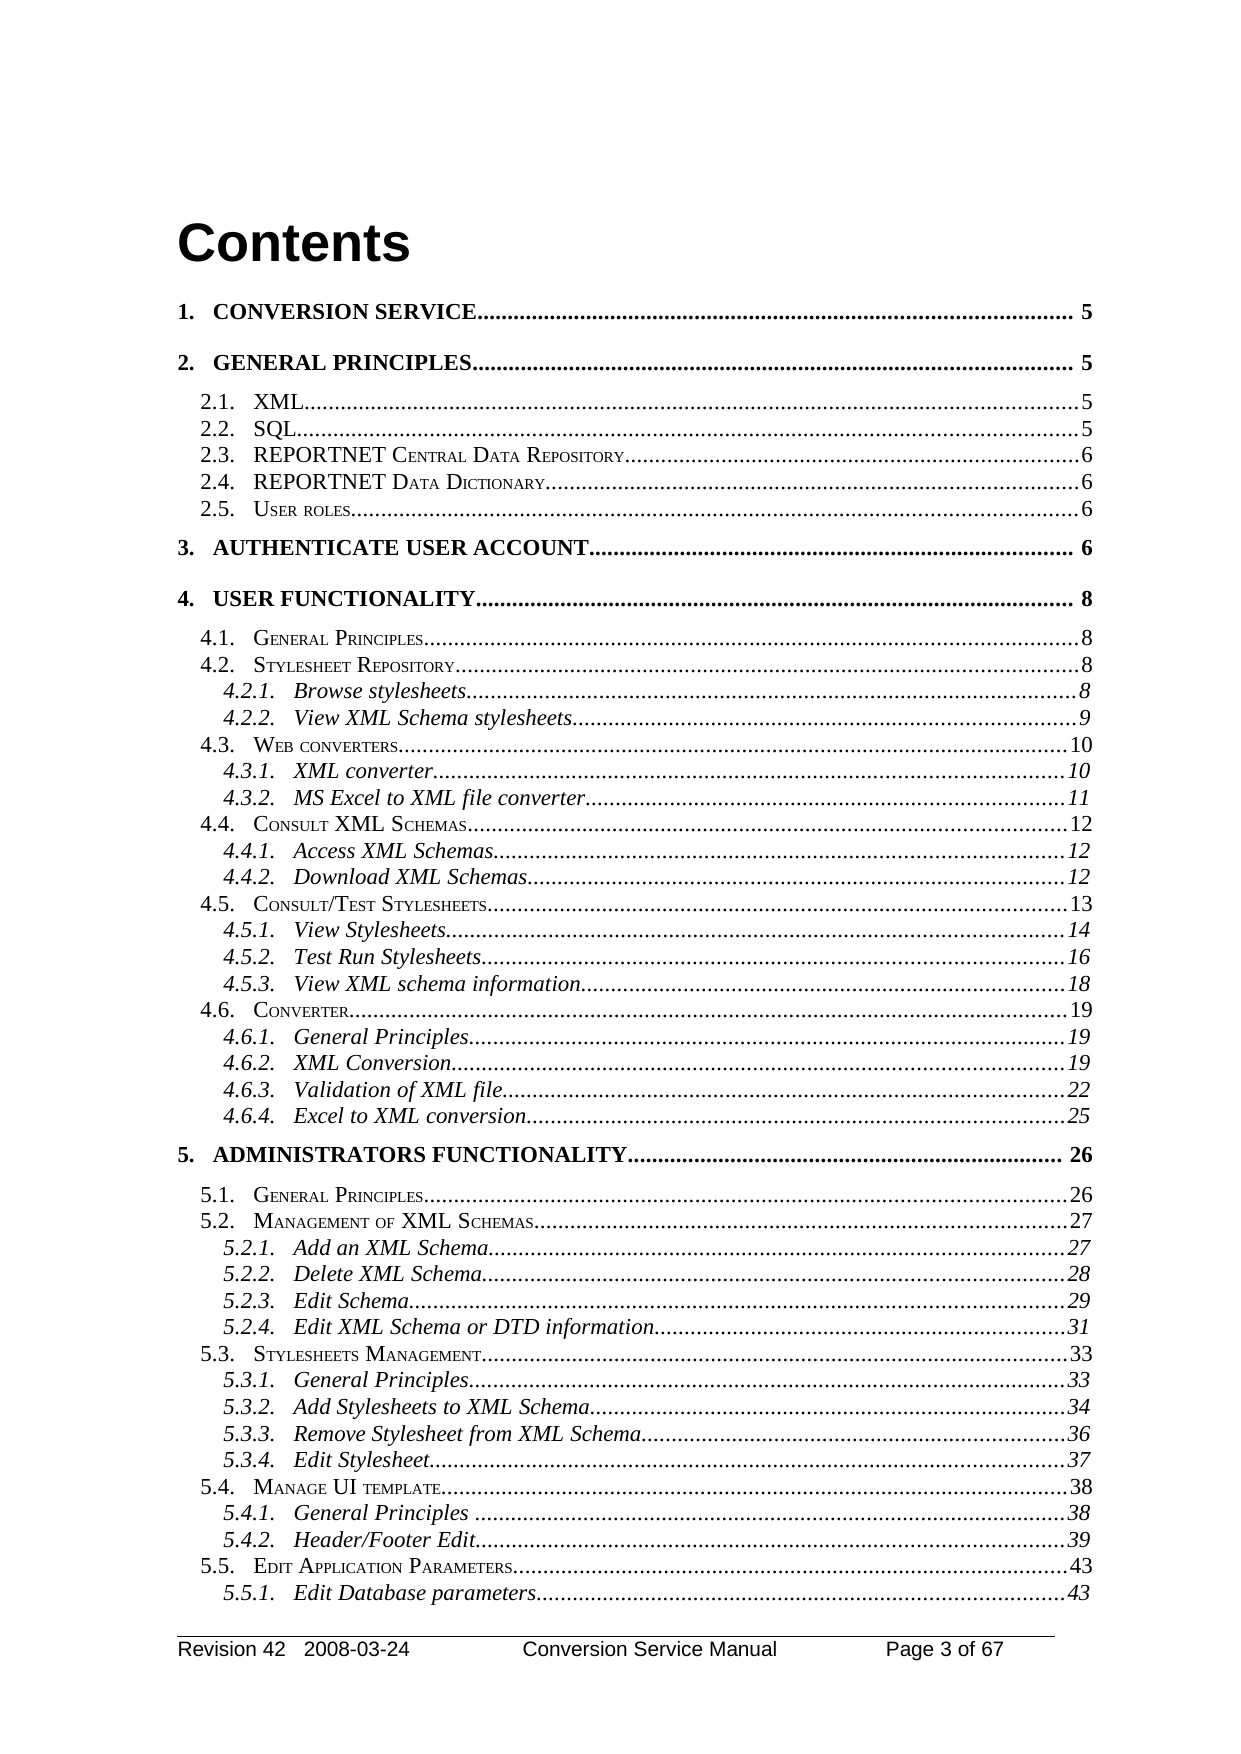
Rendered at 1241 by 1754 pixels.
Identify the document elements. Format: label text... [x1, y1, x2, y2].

text 4.5.3. View XML schema information 18 [223, 969, 1092, 996]
text 5.5. Edit Application Parameters 43 [200, 1552, 1092, 1579]
subtitle Contents [177, 210, 1092, 273]
text 5.3.2. Add Stylesheets to XML Schema 34 [223, 1393, 1092, 1419]
text 5.1. General Principles 26 [200, 1180, 1092, 1207]
text 5.2. Management of XML Schemas 27 [200, 1207, 1092, 1233]
text 4.6.3. Validation of XML file 22 [223, 1076, 1092, 1102]
text 1. Conversion Service 5 [177, 298, 1092, 324]
text 2.2. SQL 5 [200, 415, 1092, 441]
text 5.4. Manage UI template 38 [200, 1473, 1092, 1499]
text 2. General Principles 5 [177, 349, 1092, 376]
text 5.5.1. Edit Database parameters 43 [223, 1579, 1092, 1605]
text 4.5.2. Test Run Stylesheets 16 [223, 943, 1092, 969]
text 5.2.4. Edit XML Schema or DTD information 31 [223, 1313, 1092, 1340]
text 5.3.1. General Principles 33 [223, 1366, 1092, 1393]
text 2.4. REPORTNET Data Dictionary 6 [200, 468, 1092, 494]
text 4.5. Consult/Test Stylesheets 13 [200, 890, 1092, 916]
text 4.6.1. General Principles 19 [223, 1023, 1092, 1049]
text 4.4. Consult XML Schemas 12 [200, 810, 1092, 837]
text 4.5.1. View Stylesheets 14 [223, 916, 1092, 943]
text 4.2.1. Browse stylesheets 8 [223, 677, 1092, 704]
text 4.1. General Principles 8 [200, 624, 1092, 651]
text 5.2.3. Edit Schema 29 [223, 1287, 1092, 1313]
text 5.2.2. Delete XML Schema 28 [223, 1260, 1092, 1287]
text 5.4.2. Header/Footer Edit 39 [223, 1526, 1092, 1552]
text 5.4.1. General Principles 38 [223, 1499, 1092, 1526]
text 4. User functionality 8 [177, 585, 1092, 612]
text 5. Administrators functionality 26 [177, 1141, 1092, 1168]
text 5.2.1. Add an XML Schema 27 [223, 1233, 1092, 1260]
text 4.3.2. MS Excel to XML file converter 11 [223, 783, 1092, 810]
text 4.4.1. Access XML Schemas 12 [223, 837, 1092, 863]
text 4.6. Converter 19 [200, 996, 1092, 1023]
text 4.3. Web converters 10 [200, 730, 1092, 757]
text 4.3.1. XML converter 10 [223, 757, 1092, 783]
text 3. Authenticate User Account 6 [177, 533, 1092, 560]
text 4.6.4. Excel to XML conversion 25 [223, 1102, 1092, 1129]
text 2.3. REPORTNET Central Data Repository 6 [200, 441, 1092, 468]
text 2.1. XML 5 [200, 388, 1092, 415]
text 5.3.3. Remove Stylesheet from XML Schema 36 [223, 1419, 1092, 1446]
text 4.2.2. View XML Schema stylesheets 9 [223, 704, 1092, 730]
text 4.6.2. XML Conversion 19 [223, 1049, 1092, 1076]
text 4.2. Stylesheet Repository 8 [200, 651, 1092, 677]
text 2.5. User roles 6 [200, 494, 1092, 521]
text 5.3.4. Edit Stylesheet 37 [223, 1446, 1092, 1473]
text 5.3. Stylesheets Management 33 [200, 1340, 1092, 1366]
text 4.4.2. Download XML Schemas 12 [223, 863, 1092, 890]
